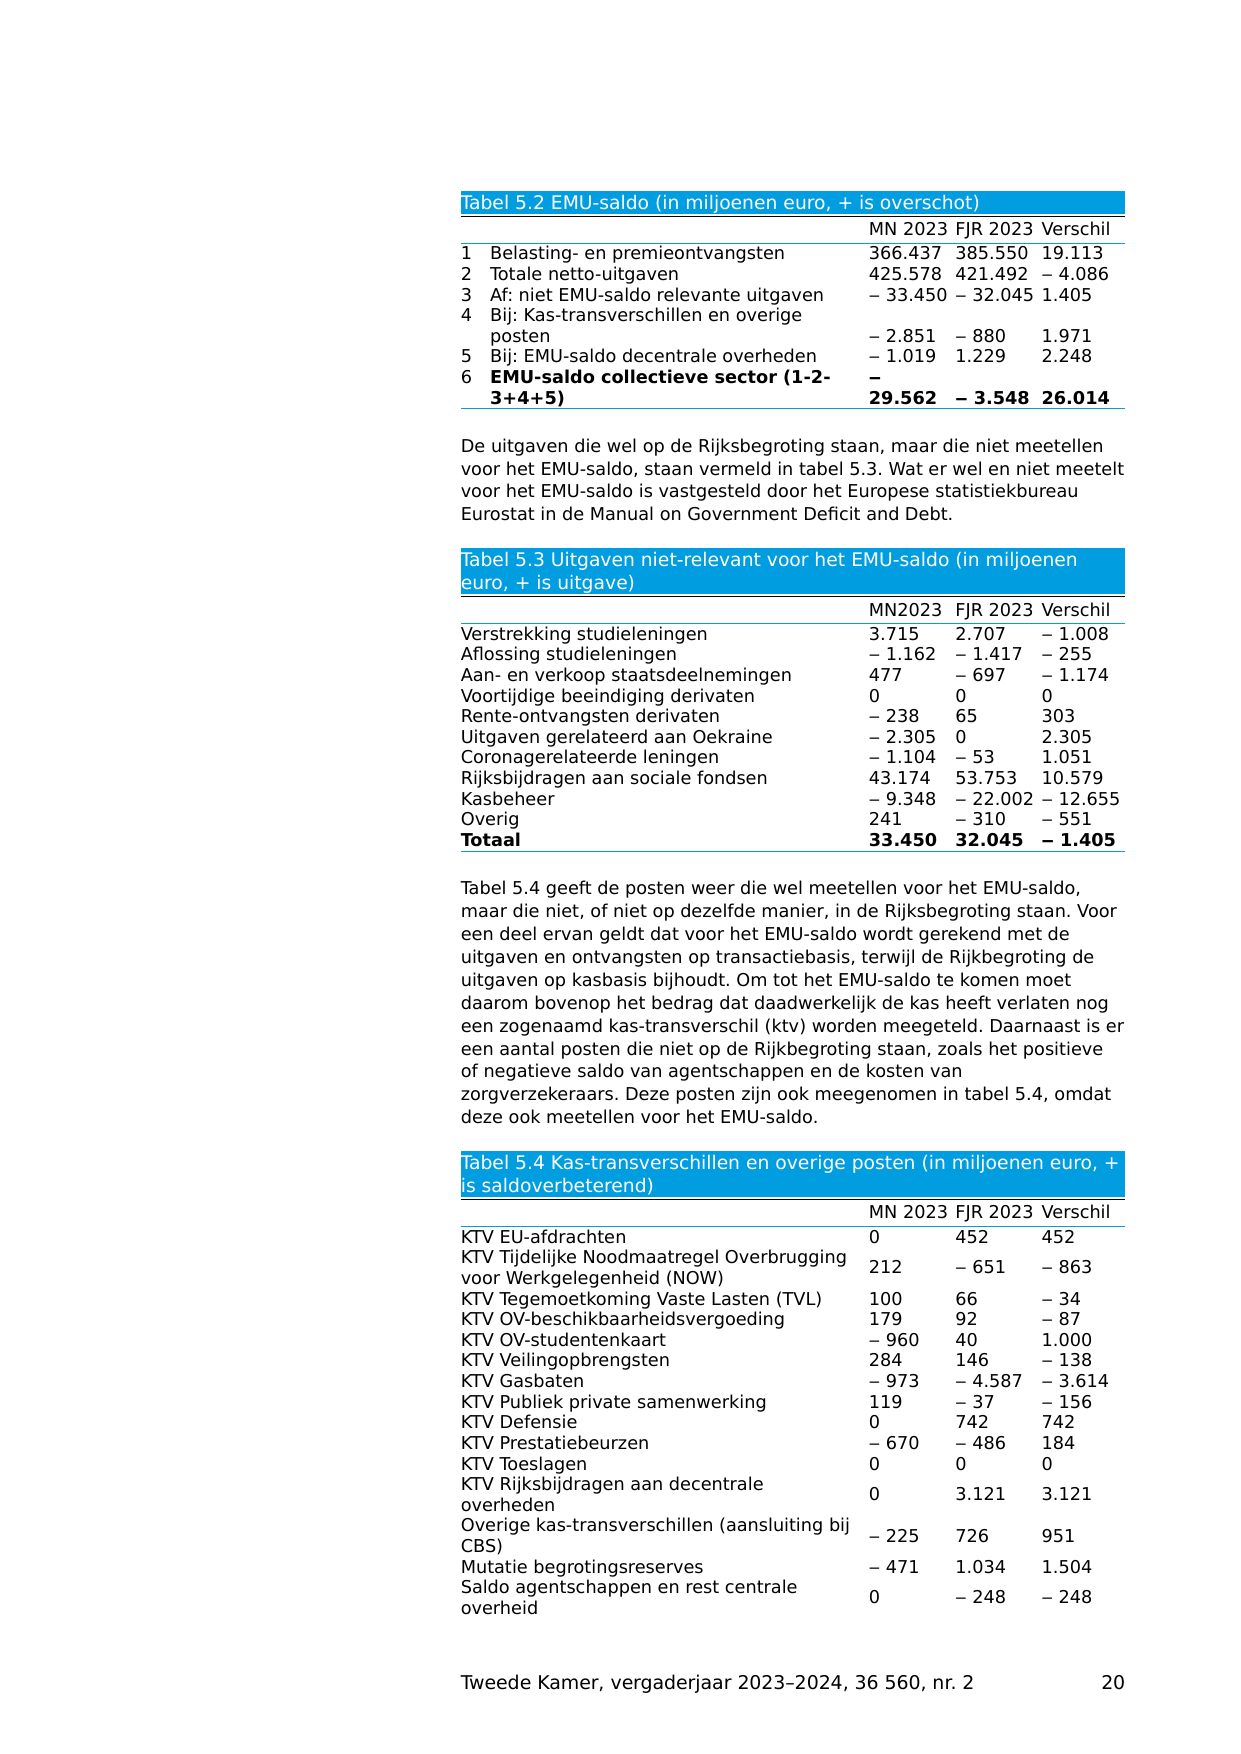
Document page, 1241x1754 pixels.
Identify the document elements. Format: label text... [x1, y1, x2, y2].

table_cell ‒ 4.587 [952, 1371, 1038, 1392]
table_cell 1.229 [952, 346, 1038, 367]
table_cell FJR 2023 [952, 217, 1038, 243]
table_cell FJR 2023 [952, 597, 1038, 623]
table_cell 2.707 [952, 624, 1038, 644]
table_cell ‒ 33.450 [866, 285, 952, 305]
table_cell Verschil [1039, 1200, 1125, 1226]
table_cell 1.034 [952, 1557, 1038, 1577]
table_cell [461, 1200, 866, 1226]
table_cell ‒ 12.655 [1039, 789, 1125, 809]
table_cell 452 [1039, 1227, 1125, 1247]
table_cell ‒ 156 [1039, 1392, 1125, 1412]
table_cell Rijksbijdragen aan sociale fondsen [461, 768, 866, 789]
table_cell 19.113 [1039, 244, 1125, 264]
table_cell 53.753 [952, 768, 1038, 789]
table_cell ‒ 486 [952, 1433, 1038, 1453]
table_cell 1.504 [1039, 1557, 1125, 1577]
table_cell ‒ 1.174 [1039, 665, 1125, 686]
table_cell 3.715 [866, 624, 952, 644]
table_cell ‒ 2.305 [866, 727, 952, 747]
table_cell ‒ 960 [866, 1330, 952, 1350]
table_cell ‒ 1.417 [952, 644, 1038, 665]
table_cell 6 [461, 367, 487, 408]
table_cell 100 [866, 1289, 952, 1309]
table_cell ‒ 34 [1039, 1289, 1125, 1309]
table_cell 425.578 [866, 264, 952, 284]
table_cell ‒ 1.019 [866, 346, 952, 367]
table_cell 1 [461, 244, 487, 264]
table_cell 366.437 [866, 244, 952, 264]
table_cell ‒ 53 [952, 748, 1038, 768]
table_cell Overige kas-transverschillen (aansluiting bij CBS) [461, 1515, 866, 1557]
table_cell [461, 597, 866, 623]
table_cell 421.492 [952, 264, 1038, 284]
table_cell 241 [866, 809, 952, 830]
table_cell ‒ 1.162 [866, 644, 952, 665]
table_cell KTV Toeslagen [461, 1454, 866, 1474]
text Tabel 5.4 geeft de posten weer die wel meetellen voor het EMU-saldo, maar die niet, of niet op dezelfde manier, in de Rijksbegroting staan. Voor een deel ervan geldt dat voor het EMU-saldo wordt gerekend met de uitgaven en ontvangsten op transactiebasis, terwijl de Rijkbegroting de uitgaven op kasbasis bijhoudt. Om tot het EMU-saldo te komen moet daarom bovenop het bedrag dat daadwerkelijk de kas heeft verlaten nog een zogenaamd kas-transverschil (ktv) worden meegeteld. Daarnaast is er een aantal posten die niet op de Rijkbegroting staan, zoals het positieve of negatieve saldo van agentschappen en de kosten van zorgverzekeraars. Deze posten zijn ook meegenomen in tabel 5.4, omdat deze ook meetellen voor het EMU-saldo. [461, 876, 1125, 1128]
table_cell 1.000 [1039, 1330, 1125, 1350]
table_cell 65 [952, 706, 1038, 727]
table_cell Uitgaven gerelateerd aan Oekraine [461, 727, 866, 747]
table_cell KTV Veilingopbrengsten [461, 1350, 866, 1371]
table_cell ‒ 138 [1039, 1350, 1125, 1371]
table_cell Mutatie begrotingsreserves [461, 1557, 866, 1577]
table_cell 0 [866, 1577, 952, 1618]
table_cell ‒ 248 [952, 1577, 1038, 1618]
table_cell KTV Publiek private samenwerking [461, 1392, 866, 1412]
table_cell ‒ 863 [1039, 1247, 1125, 1288]
table_cell Af: niet EMU-saldo relevante uitgaven [487, 285, 866, 305]
table_cell 951 [1039, 1515, 1125, 1557]
table_cell ‒ 9.348 [866, 789, 952, 809]
table_cell 10.579 [1039, 768, 1125, 789]
table_cell ‒ 37 [952, 1392, 1038, 1412]
table_cell 1.971 [1039, 305, 1125, 346]
table_cell Verschil [1039, 217, 1125, 243]
table_cell KTV Tegemoetkoming Vaste Lasten (TVL) [461, 1289, 866, 1309]
table_cell 3 [461, 285, 487, 305]
table_cell Coronagerelateerde leningen [461, 748, 866, 768]
table_cell Rente-ontvangsten derivaten [461, 706, 866, 727]
table_cell KTV Defensie [461, 1412, 866, 1433]
table_cell ‒ 248 [1039, 1577, 1125, 1618]
table_cell [487, 217, 866, 243]
table_cell ‒ 1.104 [866, 748, 952, 768]
table_cell KTV EU-afdrachten [461, 1227, 866, 1247]
table_cell 43.174 [866, 768, 952, 789]
table_cell 2.248 [1039, 346, 1125, 367]
table_cell Overig [461, 809, 866, 830]
text De uitgaven die wel op de Rijksbegroting staan, maar die niet meetellen voor het EMU-saldo, staan vermeld in tabel 5.3. Wat er wel en niet meetelt voor het EMU-saldo is vastgesteld door het Europese statistiekbureau Eurostat in de Manual on Government Deficit and Debt. [461, 434, 1125, 525]
table_cell Kasbeheer [461, 789, 866, 809]
table_cell KTV Gasbaten [461, 1371, 866, 1392]
table_cell Totaal [461, 830, 866, 851]
table_cell ‒ 22.002 [952, 789, 1038, 809]
table_cell KTV OV-beschikbaarheidsvergoeding [461, 1309, 866, 1330]
table_cell KTV Prestatiebeurzen [461, 1433, 866, 1453]
table_cell 0 [866, 1474, 952, 1515]
table_cell ‒ 4.086 [1039, 264, 1125, 284]
table_cell Verschil [1039, 597, 1125, 623]
table_cell ‒ 880 [952, 305, 1038, 346]
table_cell ‒ 310 [952, 809, 1038, 830]
table_cell 0 [952, 686, 1038, 706]
table_cell ‒ 3.614 [1039, 1371, 1125, 1392]
table_cell ‒ 670 [866, 1433, 952, 1453]
table_cell 33.450 [866, 830, 952, 851]
table_cell 726 [952, 1515, 1038, 1557]
table_cell Voortijdige beeindiging derivaten [461, 686, 866, 706]
table_cell KTV OV-studentenkaart [461, 1330, 866, 1350]
table_cell 303 [1039, 706, 1125, 727]
table_cell 0 [952, 1454, 1038, 1474]
table_cell ‒ 1.405 [1039, 830, 1125, 851]
table_cell 0 [866, 1227, 952, 1247]
table_cell Totale netto-uitgaven [487, 264, 866, 284]
table_cell 66 [952, 1289, 1038, 1309]
table_cell 32.045 [952, 830, 1038, 851]
table_cell 4 [461, 305, 487, 346]
table_cell 0 [1039, 1454, 1125, 1474]
table_cell Verstrekking studieleningen [461, 624, 866, 644]
table_cell 0 [1039, 686, 1125, 706]
table_cell 3.121 [1039, 1474, 1125, 1515]
table_cell 1.405 [1039, 285, 1125, 305]
table_cell 452 [952, 1227, 1038, 1247]
table_cell ‒ 3.548 [952, 367, 1038, 408]
table_cell 385.550 [952, 244, 1038, 264]
table_cell 742 [952, 1412, 1038, 1433]
table_cell ‒ 87 [1039, 1309, 1125, 1330]
table_cell EMU-saldo collectieve sector (1-2-3+4+5) [487, 367, 866, 408]
table_cell MN 2023 [866, 217, 952, 243]
table_cell 477 [866, 665, 952, 686]
table_cell ‒ 225 [866, 1515, 952, 1557]
table_cell 0 [866, 1412, 952, 1433]
table_cell KTV Tijdelijke Noodmaatregel Overbrugging voor Werkgelegenheid (NOW) [461, 1247, 866, 1288]
table_cell 40 [952, 1330, 1038, 1350]
table_cell Bij: EMU-saldo decentrale overheden [487, 346, 866, 367]
table_cell Bij: Kas-transverschillen en overige posten [487, 305, 866, 346]
table_cell 1.051 [1039, 748, 1125, 768]
table_cell MN2023 [866, 597, 952, 623]
table_cell 26.014 [1039, 367, 1125, 408]
table_cell 179 [866, 1309, 952, 1330]
table_cell 5 [461, 346, 487, 367]
table_cell KTV Rijksbijdragen aan decentrale overheden [461, 1474, 866, 1515]
table_cell Aan- en verkoop staatsdeelnemingen [461, 665, 866, 686]
table_cell 119 [866, 1392, 952, 1412]
table_cell ‒ 255 [1039, 644, 1125, 665]
table_cell ‒ 29.562 [866, 367, 952, 408]
table_cell ‒ 1.008 [1039, 624, 1125, 644]
table_cell 92 [952, 1309, 1038, 1330]
table_cell ‒ 238 [866, 706, 952, 727]
table_cell 146 [952, 1350, 1038, 1371]
table_cell MN 2023 [866, 1200, 952, 1226]
table_cell ‒ 697 [952, 665, 1038, 686]
table_cell 184 [1039, 1433, 1125, 1453]
table_cell ‒ 551 [1039, 809, 1125, 830]
table_cell 2 [461, 264, 487, 284]
table_cell ‒ 973 [866, 1371, 952, 1392]
table_cell [461, 217, 487, 243]
table_cell FJR 2023 [952, 1200, 1038, 1226]
table_cell 0 [952, 727, 1038, 747]
table_cell ‒ 471 [866, 1557, 952, 1577]
table_cell 212 [866, 1247, 952, 1288]
table_cell ‒ 651 [952, 1247, 1038, 1288]
table_cell 0 [866, 686, 952, 706]
table_cell Saldo agentschappen en rest centrale overheid [461, 1577, 866, 1618]
table_cell ‒ 2.851 [866, 305, 952, 346]
table_cell Belasting- en premieontvangsten [487, 244, 866, 264]
table_cell 742 [1039, 1412, 1125, 1433]
table_cell 3.121 [952, 1474, 1038, 1515]
table_cell 0 [866, 1454, 952, 1474]
table_cell Aflossing studieleningen [461, 644, 866, 665]
table_cell 2.305 [1039, 727, 1125, 747]
table_cell 284 [866, 1350, 952, 1371]
table_cell ‒ 32.045 [952, 285, 1038, 305]
